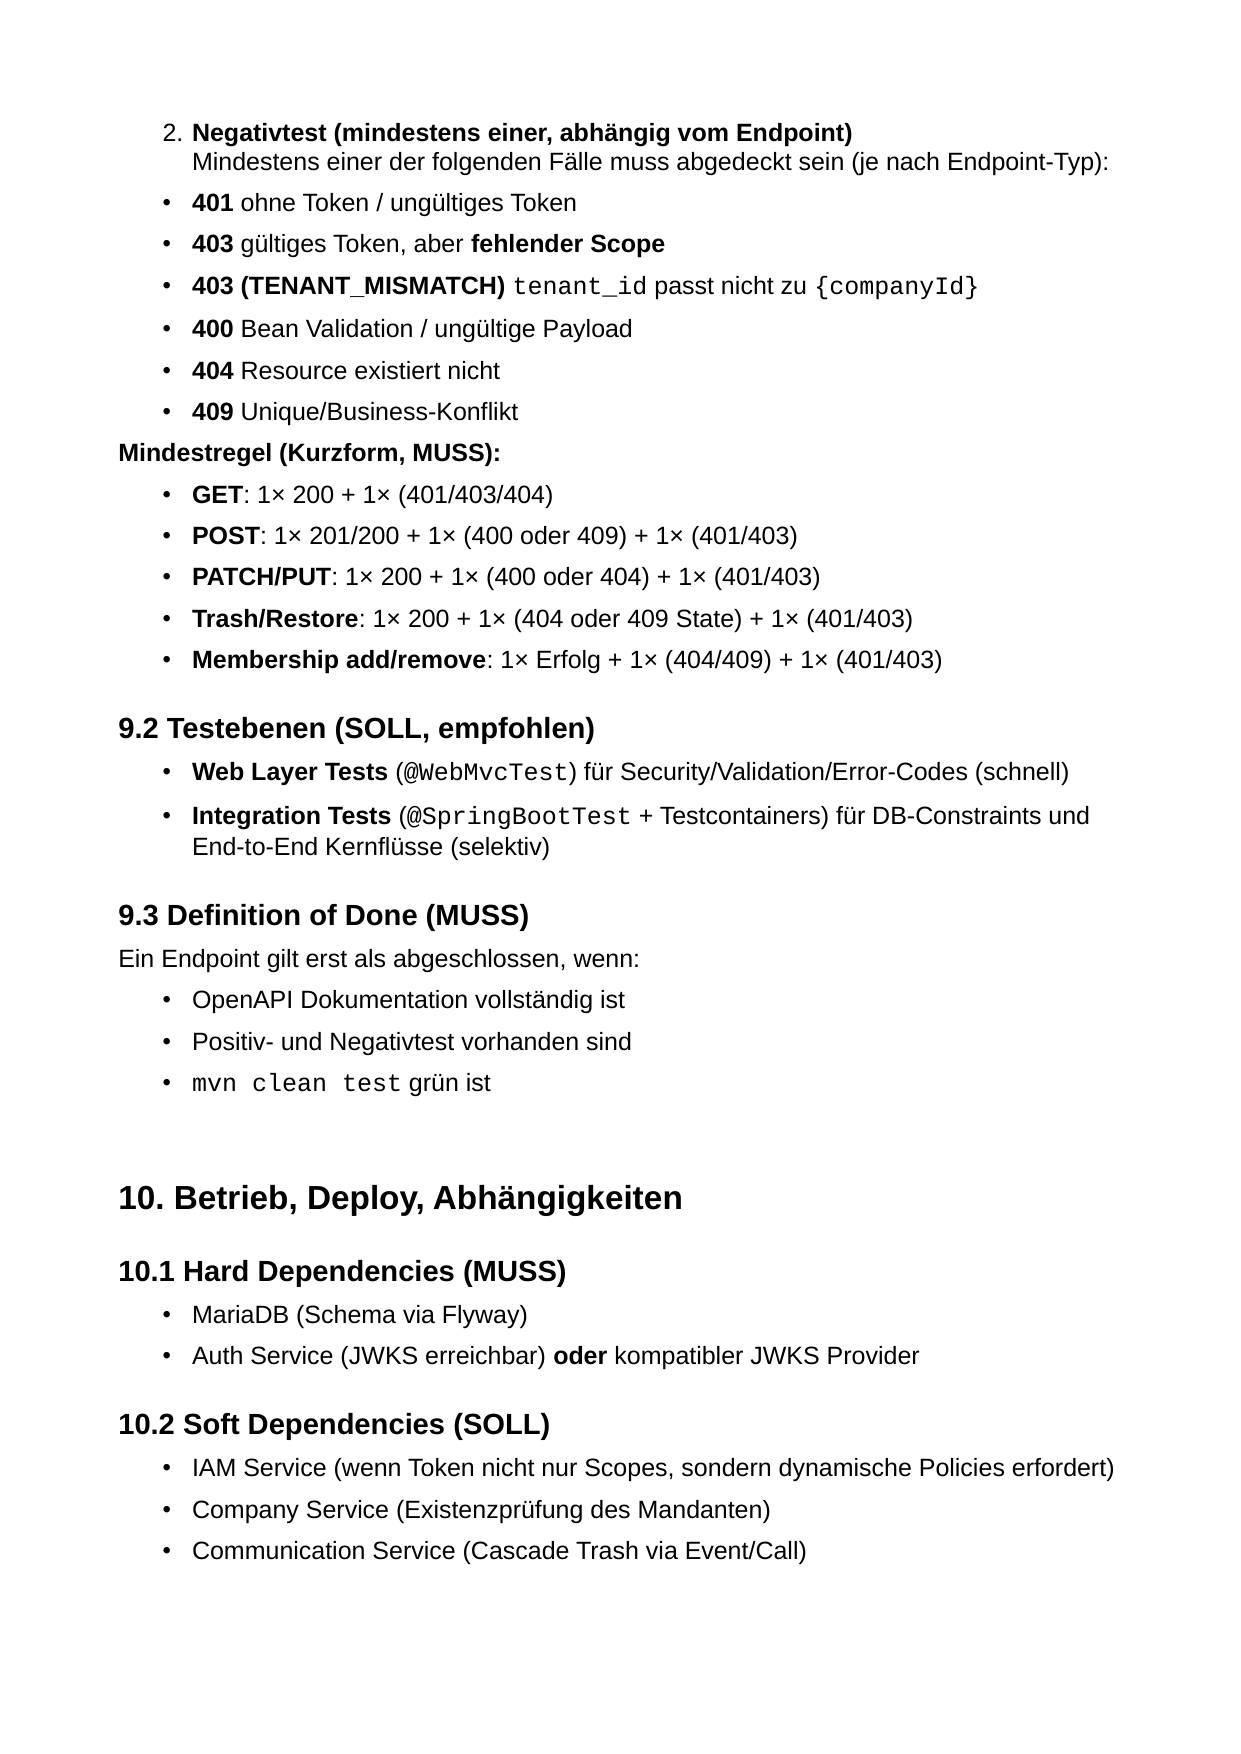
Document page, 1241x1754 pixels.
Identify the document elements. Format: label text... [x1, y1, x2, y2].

list 401 ohne Token / ungültiges Token [162, 188, 1122, 217]
list Communication Service (Cascade Trash via Event/Call) [162, 1536, 1122, 1565]
list 403 gültiges Token, aber fehlender Scope [162, 229, 1122, 258]
list Negativtest (mindestens einer, abhängig vom Endpoint) Mindestens einer der folgenden Fälle muss abgedeckt sein (je nach Endpoint-Typ): [162, 118, 1122, 176]
list Membership add/remove: 1× Erfolg + 1× (404/409) + 1× (401/403) [162, 645, 1122, 674]
text Mindestregel (Kurzform, MUSS): [118, 438, 1122, 467]
subtitle 9.3 Definition of Done (MUSS) [118, 898, 1122, 932]
list Auth Service (JWKS erreichbar) oder kompatibler JWKS Provider [162, 1341, 1122, 1370]
list 403 (TENANT_MISMATCH) tenant_id passt nicht zu {companyId} [162, 271, 1122, 302]
list Integration Tests (@SpringBootTest + Testcontainers) für DB-Constraints und End-to-End Kernflüsse (selektiv) [162, 801, 1122, 861]
list Trash/Restore: 1× 200 + 1× (404 oder 409 State) + 1× (401/403) [162, 604, 1122, 632]
subtitle 10.1 Hard Dependencies (MUSS) [118, 1254, 1122, 1287]
list GET: 1× 200 + 1× (401/403/404) [162, 479, 1122, 508]
list 400 Bean Validation / ungültige Payload [162, 314, 1122, 343]
subtitle 10.2 Soft Dependencies (SOLL) [118, 1407, 1122, 1441]
list mvn clean test grün ist [162, 1068, 1122, 1099]
list IAM Service (wenn Token nicht nur Scopes, sondern dynamische Policies erfordert) [162, 1453, 1122, 1482]
list Company Service (Existenzprüfung des Mandanten) [162, 1495, 1122, 1524]
list 409 Unique/Business-Konflikt [162, 397, 1122, 426]
list 404 Resource existiert nicht [162, 356, 1122, 384]
list Web Layer Tests (@WebMvcTest) für Security/Validation/Error-Codes (schnell) [162, 757, 1122, 788]
list POST: 1× 201/200 + 1× (400 oder 409) + 1× (401/403) [162, 521, 1122, 550]
subtitle 10. Betrieb, Deploy, Abhängigkeiten [118, 1178, 1122, 1216]
subtitle 9.2 Testebenen (SOLL, empfohlen) [118, 711, 1122, 745]
list OpenAPI Dokumentation vollständig ist [162, 985, 1122, 1014]
text Ein Endpoint gilt erst als abgeschlossen, wenn: [118, 944, 1122, 973]
list Positiv- und Negativtest vorhanden sind [162, 1027, 1122, 1056]
list PATCH/PUT: 1× 200 + 1× (400 oder 404) + 1× (401/403) [162, 562, 1122, 591]
list MariaDB (Schema via Flyway) [162, 1300, 1122, 1328]
